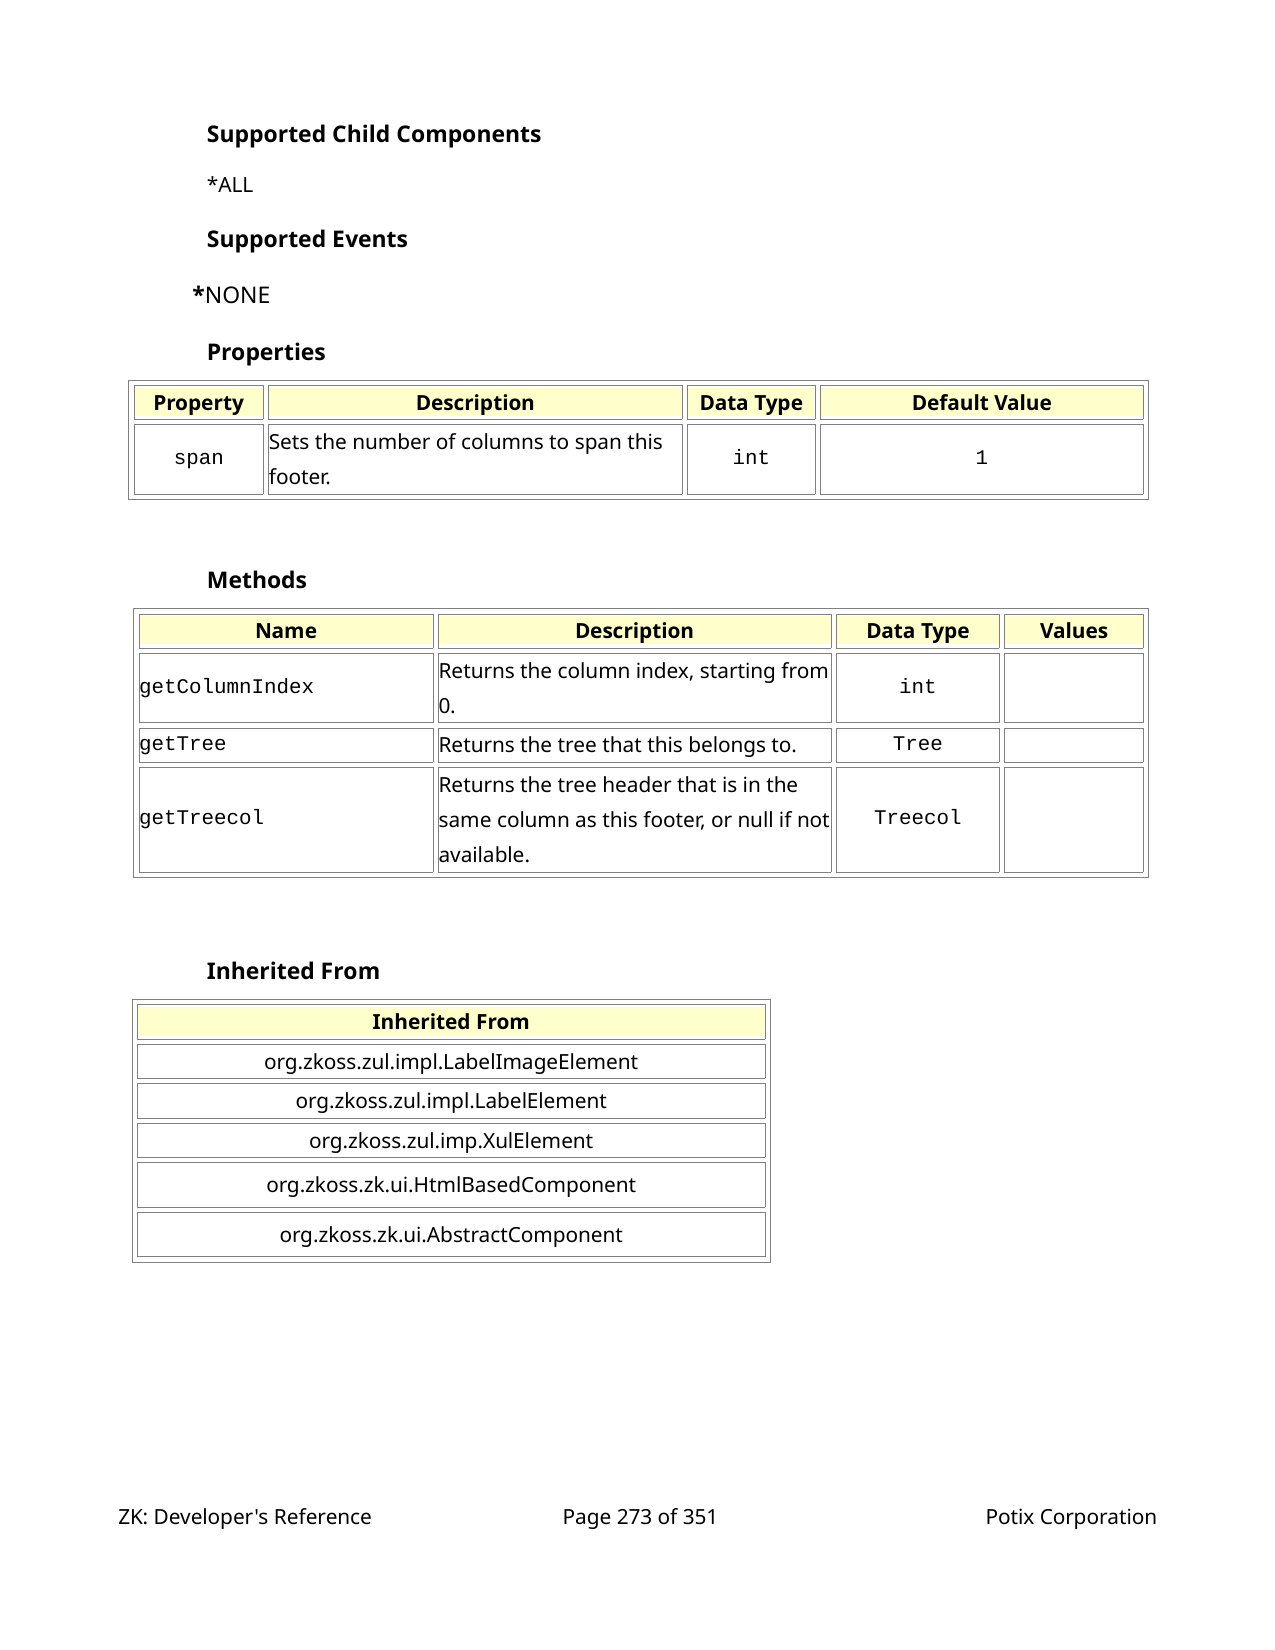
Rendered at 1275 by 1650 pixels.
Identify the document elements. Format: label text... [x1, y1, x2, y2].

table_cell Returns the tree that this belongs to. [435, 722, 833, 762]
table_cell org.zkoss.zk.ui.HtmlBasedComponent [134, 1157, 768, 1207]
table_cell [1002, 762, 1146, 872]
table_header Description [435, 609, 833, 647]
table_cell [1005, 654, 1143, 722]
table_cell [1005, 768, 1143, 872]
table_cell [1005, 729, 1143, 762]
table_cell [1002, 648, 1146, 722]
text *NONE [118, 279, 1157, 311]
table_cell org.zkoss.zul.impl.LabelImageElement [134, 1039, 768, 1078]
table_cell org.zkoss.zk.ui.AbstractComponent [134, 1207, 768, 1256]
table_header Description [266, 381, 685, 419]
table_header Default Value [818, 381, 1146, 419]
table_cell org.zkoss.zul.imp.XulElement [134, 1118, 768, 1157]
table_cell Returns the tree header that is in the same column as this footer, or null if not available. [435, 762, 833, 872]
table_cell Sets the number of columns to span this footer. [266, 419, 685, 494]
table_header Data Type [834, 609, 1002, 647]
table_cell Returns the column index, starting from 0. [435, 648, 833, 722]
table_cell 1 [818, 419, 1146, 494]
table_header Values [1002, 609, 1146, 647]
subtitle Inherited From [207, 955, 1157, 986]
subtitle Properties [207, 336, 1157, 367]
table_cell int [834, 648, 1002, 722]
subtitle Supported Child Components [207, 118, 1157, 149]
table_cell int [685, 419, 817, 494]
table_header Inherited From [134, 1000, 768, 1038]
table_cell Treecol [834, 762, 1002, 872]
table_cell [1002, 722, 1146, 762]
table_cell org.zkoss.zul.impl.LabelElement [134, 1078, 768, 1117]
table_cell span [131, 419, 266, 494]
table_header Name [136, 609, 435, 647]
table_cell getTree [136, 722, 435, 762]
table_cell getColumnIndex [136, 648, 435, 722]
table_header Property [131, 381, 266, 419]
table_header Data Type [685, 381, 817, 419]
subtitle Methods [207, 564, 1157, 596]
table_cell getTreecol [136, 762, 435, 872]
table_cell Tree [834, 722, 1002, 762]
text *ALL [207, 170, 1157, 198]
subtitle Supported Events [207, 223, 1157, 254]
